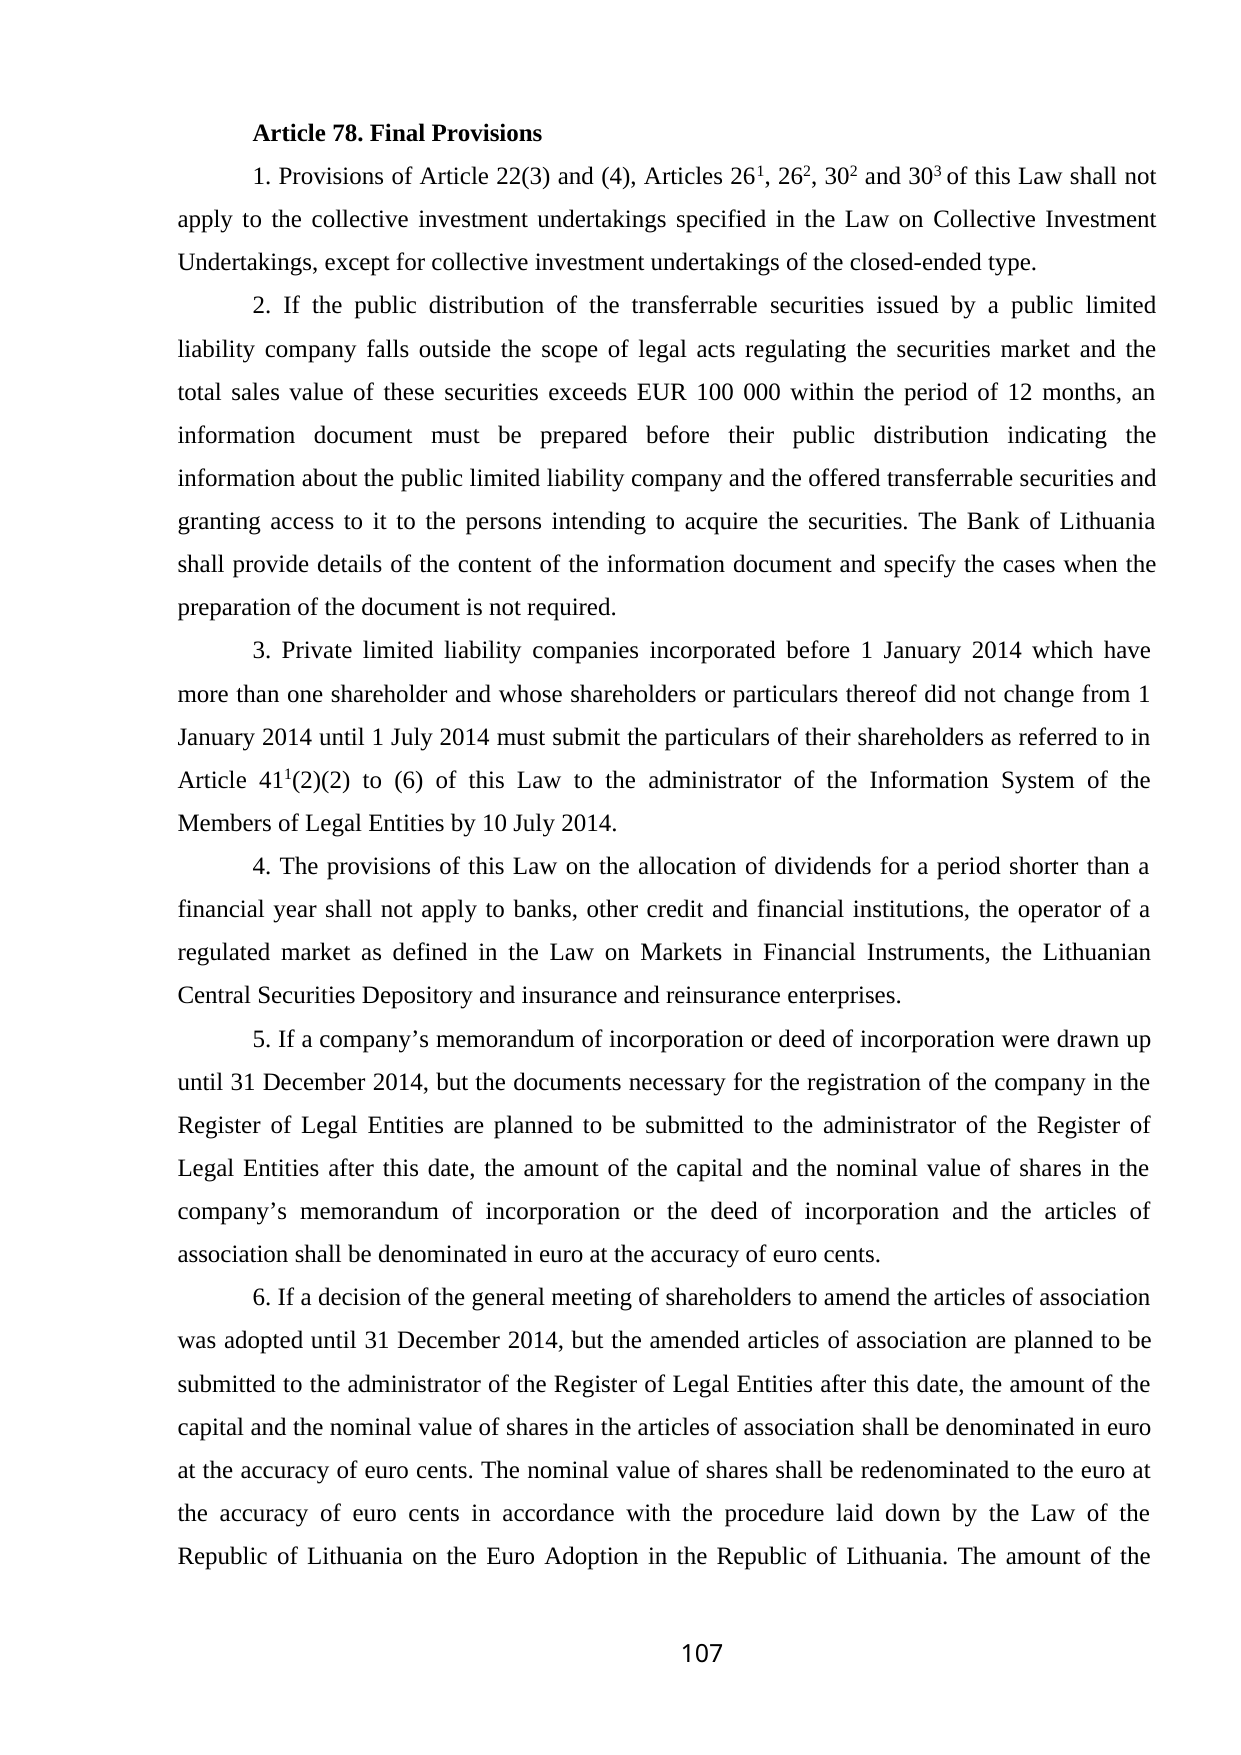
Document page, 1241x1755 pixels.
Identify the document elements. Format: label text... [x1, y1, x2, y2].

text 4. The provisions of this Law on the allocation of dividends for a period shorter than a financial year shall not apply to banks, other credit and financial institutions, the operator of a regulated market as defined in the Law on Markets in Financial Instruments, the Lithuanian Central Securities Depository and insurance and reinsurance enterprises. [177, 851, 1152, 1009]
text 5. If a company’s memorandum of incorporation or deed of incorporation were drawn up until 31 December 2014, but the documents necessary for the registration of the company in the Register of Legal Entities are planned to be submitted to the administrator of the Register of Legal Entities after this date, the amount of the capital and the nominal value of shares in the company’s memorandum of incorporation or the deed of incorporation and the articles of association shall be denominated in euro at the accuracy of euro cents. [177, 1024, 1152, 1268]
text 2. If the public distribution of the transferrable securities issued by a public limited liability company falls outside the scope of legal acts regulating the securities market and the total sales value of these securities exceeds EUR 100 000 within the period of 12 months, an information document must be prepared before their public distribution indicating the information about the public limited liability company and the offered transferrable securities and granting access to it to the persons intending to acquire the securities. The Bank of Lithuania shall provide details of the content of the information document and specify the cases when the preparation of the document is not required. [177, 291, 1157, 621]
text Article 78. Final Provisions [177, 118, 1157, 147]
text 1. Provisions of Article 22(3) and (4), Articles 261, 262, 302 and 303 of this Law shall not apply to the collective investment undertakings specified in the Law on Collective Investment Undertakings, except for collective investment undertakings of the closed-ended type. [177, 161, 1157, 276]
text 6. If a decision of the general meeting of shareholders to amend the articles of association was adopted until 31 December 2014, but the amended articles of association are planned to be submitted to the administrator of the Register of Legal Entities after this date, the amount of the capital and the nominal value of shares in the articles of association shall be denominated in euro at the accuracy of euro cents. The nominal value of shares shall be redenominated to the euro at the accuracy of euro cents in accordance with the procedure laid down by the Law of the Republic of Lithuania on the Euro Adoption in the Republic of Lithuania. The amount of the [177, 1282, 1152, 1570]
text 3. Private limited liability companies incorporated before 1 January 2014 which have more than one shareholder and whose shareholders or particulars thereof did not change from 1 January 2014 until 1 July 2014 must submit the particulars of their shareholders as referred to in Article 411(2)(2) to (6) of this Law to the administrator of the Information System of the Members of Legal Entities by 10 July 2014. [177, 636, 1152, 837]
